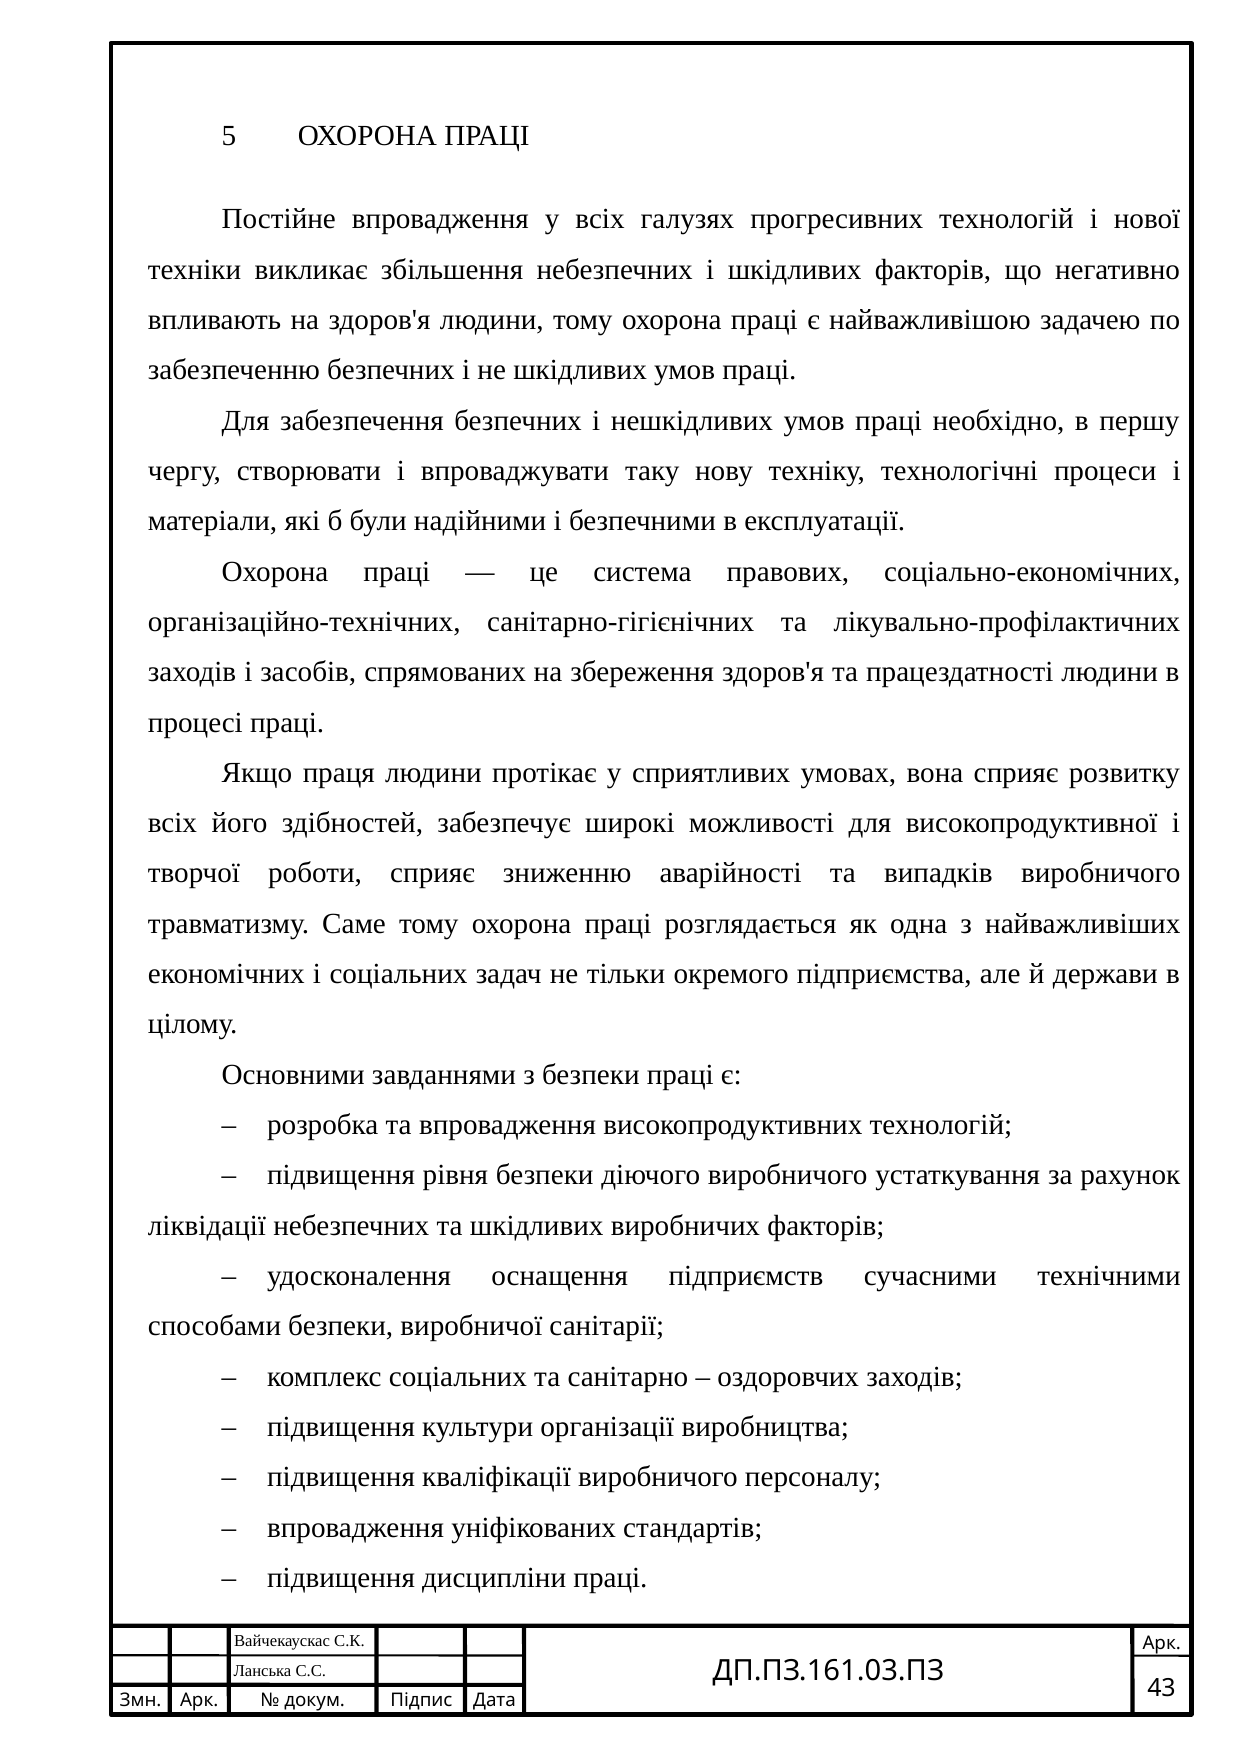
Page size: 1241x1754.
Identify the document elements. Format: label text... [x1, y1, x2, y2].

text – впровадження уніфікованих стандартів; [148, 1510, 1181, 1543]
text Якщо праця людини протікає у сприятливих умовах, вона сприяє розвитку всіх його здібностей, забезпечує широкі можливості для високопродуктивної і творчої роботи, сприяє зниженню аварійності та випадків виробничого травматизму. Саме тому охорона праці розглядається як одна з найважливіших економічних і соціальних задач не тільки окремого підприємства, але й держави в цілому. [148, 755, 1181, 1040]
text – підвищення культури організації виробництва; [148, 1409, 1181, 1443]
text Основними завданнями з безпеки праці є: [148, 1057, 1181, 1090]
text Охорона праці — це система правових, соціально-економічних, організаційно-технічних, санітарно-гігієнічних та лікувально-профілактичних заходів і засобів, спрямованих на збереження здоров'я та працездатності людини в процесі праці. [148, 554, 1181, 738]
text Постійне впровадження у всіх галузях прогресивних технологій і нової техніки викликає збільшення небезпечних і шкідливих факторів, що негативно впливають на здоров'я людини, тому охорона праці є найважливішою задачею по забезпеченню безпечних і не шкідливих умов праці. [148, 202, 1181, 386]
text – підвищення рівня безпеки діючого виробничого устаткування за рахунок ліквідації небезпечних та шкідливих виробничих факторів; [148, 1157, 1181, 1241]
text – комплекс соціальних та санітарно – оздоровчих заходів; [148, 1359, 1181, 1392]
text 5 охорона праці [148, 118, 1181, 152]
text – підвищення дисципліни праці. [148, 1560, 1181, 1593]
text – підвищення кваліфікації виробничого персоналу; [148, 1459, 1181, 1493]
text Для забезпечення безпечних і нешкідливих умов праці необхідно, в першу чергу, створювати і впроваджувати таку нову техніку, технологічні процеси і матеріали, які б були надійними і безпечними в експлуатації. [148, 403, 1181, 537]
text – розробка та впровадження високопродуктивних технологій; [148, 1107, 1181, 1141]
text – удосконалення оснащення підприємств сучасними технічними способами безпеки, виробничої санітарії; [148, 1258, 1181, 1342]
